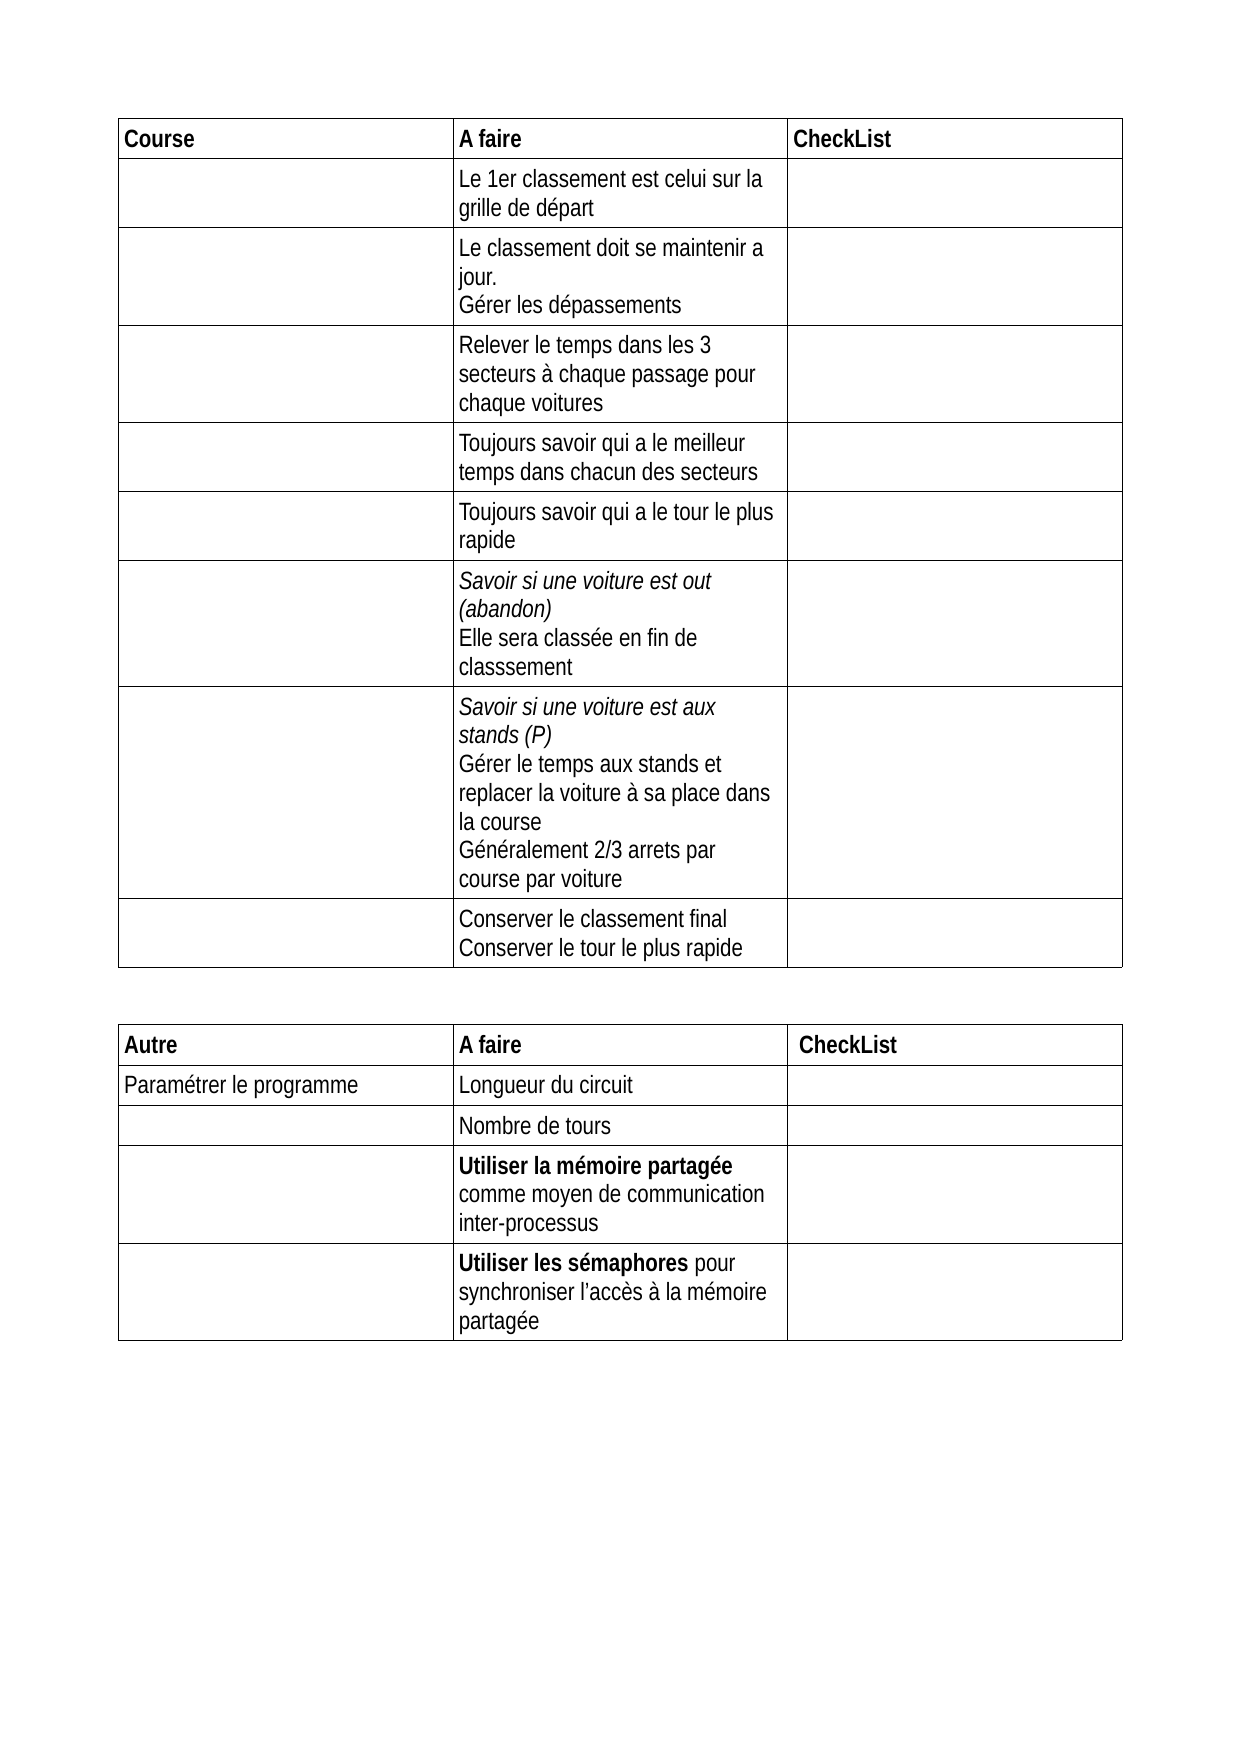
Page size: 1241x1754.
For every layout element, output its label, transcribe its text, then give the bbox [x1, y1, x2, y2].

table_header CheckList [788, 119, 1122, 158]
table_cell [119, 561, 453, 686]
table_cell [788, 1146, 1122, 1242]
table_cell [119, 1146, 453, 1242]
table_cell [119, 687, 453, 898]
table_cell Paramétrer le programme [119, 1066, 453, 1105]
table_cell Toujours savoir qui a le tour le plus rapide [454, 492, 787, 560]
table_cell Relever le temps dans les 3 secteurs à chaque passage pour chaque voitures [454, 326, 787, 422]
table_header Course [119, 119, 453, 158]
table_cell [119, 1244, 453, 1340]
table_cell [788, 492, 1122, 560]
table_cell [119, 899, 453, 967]
table_cell [788, 687, 1122, 898]
table_cell [788, 228, 1122, 325]
table_header Autre [119, 1025, 453, 1064]
table_cell [788, 326, 1122, 422]
table_cell [788, 423, 1122, 491]
table_cell [788, 159, 1122, 227]
table_cell Le 1er classement est celui sur la grille de départ [454, 159, 787, 227]
table_cell [788, 1066, 1122, 1105]
table_cell Nombre de tours [454, 1106, 787, 1145]
table_cell [119, 228, 453, 325]
table_cell [119, 1106, 453, 1145]
table_header A faire [454, 119, 787, 158]
table_cell [788, 1106, 1122, 1145]
table_cell [119, 492, 453, 560]
table_cell [119, 423, 453, 491]
table_header A faire [454, 1025, 787, 1064]
table_cell [119, 159, 453, 227]
table_cell Savoir si une voiture est out (abandon) Elle sera classée en fin de classsement [454, 561, 787, 686]
table_cell Toujours savoir qui a le meilleur temps dans chacun des secteurs [454, 423, 787, 491]
table_header CheckList [788, 1025, 1122, 1064]
table_cell Utiliser la mémoire partagée comme moyen de communication inter-processus [454, 1146, 787, 1242]
table_cell Le classement doit se maintenir a jour. Gérer les dépassements [454, 228, 787, 325]
table_cell [788, 899, 1122, 967]
table_cell Conserver le classement final Conserver le tour le plus rapide [454, 899, 787, 967]
table_cell [119, 326, 453, 422]
table_cell Savoir si une voiture est aux stands (P) Gérer le temps aux stands et replacer la voiture à sa place dans la course Généralement 2/3 arrets par course par voiture [454, 687, 787, 898]
table_cell Longueur du circuit [454, 1066, 787, 1105]
table_cell [788, 1244, 1122, 1340]
table_cell Utiliser les sémaphores pour synchroniser l’accès à la mémoire partagée [454, 1244, 787, 1340]
table_cell [788, 561, 1122, 686]
